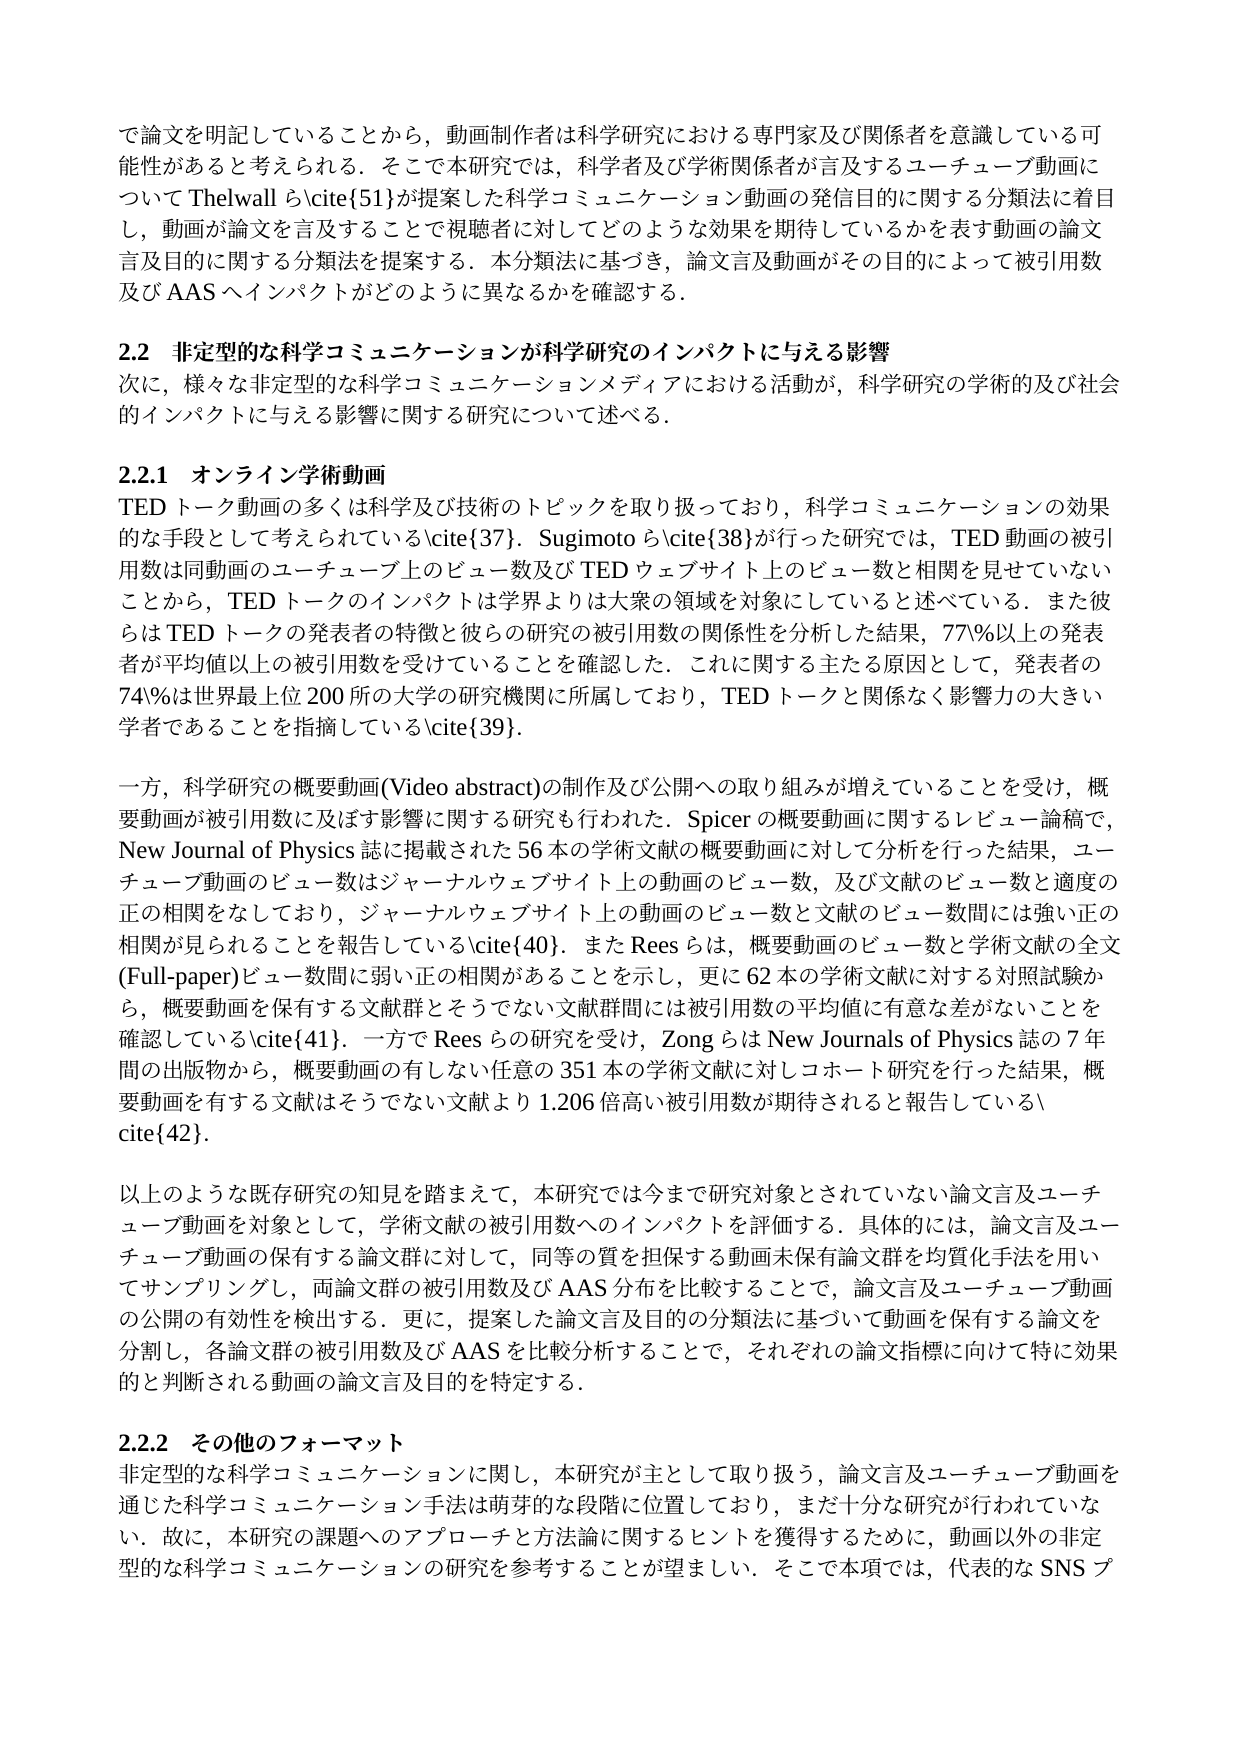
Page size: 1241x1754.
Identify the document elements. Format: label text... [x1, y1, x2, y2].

text 一方，科学研究の概要動画(Video abstract)の制作及び公開への取り組みが増えていることを受け，概要動画が被引用数に及ぼす影響に関する研究も行われた．Spicerの概要動画に関するレビュー論稿で，New Journal of Physics誌に掲載された56本の学術文献の概要動画に対して分析を行った結果，ユーチューブ動画のビュー数はジャーナルウェブサイト上の動画のビュー数，及び文献のビュー数と適度の正の相関をなしており，ジャーナルウェブサイト上の動画のビュー数と文献のビュー数間には強い正の相関が見られることを報告している\cite{40}．またReesらは，概要動画のビュー数と学術文献の全文(Full-paper)ビュー数間に弱い正の相関があることを示し，更に62本の学術文献に対する対照試験から，概要動画を保有する文献群とそうでない文献群間には被引用数の平均値に有意な差がないことを確認している\cite{41}．一方でReesらの研究を受け，ZongらはNew Journals of Physics誌の7年間の出版物から，概要動画の有しない任意の351本の学術文献に対しコホート研究を行った結果，概要動画を有する文献はそうでない文献より1.206倍高い被引用数が期待されると報告している\cite{42}． [118, 771, 1122, 1148]
text 2.2 非定型的な科学コミュニケーションが科学研究のインパクトに与える影響 [118, 336, 1122, 367]
text 2.2.2 その他のフォーマット [118, 1426, 1122, 1457]
text で論文を明記していることから，動画制作者は科学研究における専門家及び関係者を意識している可能性があると考えられる．そこで本研究では，科学者及び学術関係者が言及するユーチューブ動画についてThelwallら\cite{51}が提案した科学コミュニケーション動画の発信目的に関する分類法に着目し，動画が論文を言及することで視聴者に対してどのような効果を期待しているかを表す動画の論文言及目的に関する分類法を提案する．本分類法に基づき，論文言及動画がその目的によって被引用数及びAASへインパクトがどのように異なるかを確認する． [118, 118, 1122, 307]
text TEDトーク動画の多くは科学及び技術のトピックを取り扱っており，科学コミュニケーションの効果的な手段として考えられている\cite{37}．Sugimotoら\cite{38}が行った研究では，TED動画の被引用数は同動画のユーチューブ上のビュー数及びTEDウェブサイト上のビュー数と相関を見せていないことから，TEDトークのインパクトは学界よりは大衆の領域を対象にしていると述べている．また彼らはTEDトークの発表者の特徴と彼らの研究の被引用数の関係性を分析した結果，77\%以上の発表者が平均値以上の被引用数を受けていることを確認した．これに関する主たる原因として，発表者の74\%は世界最上位200所の大学の研究機関に所属しており，TEDトークと関係なく影響力の大きい学者であることを指摘している\cite{39}． [118, 490, 1122, 742]
text 非定型的な科学コミュニケーションに関し，本研究が主として取り扱う，論文言及ユーチューブ動画を通じた科学コミュニケーション手法は萌芽的な段階に位置しており，まだ十分な研究が行われていない．故に，本研究の課題へのアプローチと方法論に関するヒントを獲得するために，動画以外の非定型的な科学コミュニケーションの研究を参考することが望ましい．そこで本項では，代表的なSNSプ [118, 1457, 1122, 1583]
text 2.2.1 オンライン学術動画 [118, 459, 1122, 490]
text 次に，様々な非定型的な科学コミュニケーションメディアにおける活動が，科学研究の学術的及び社会的インパクトに与える影響に関する研究について述べる． [118, 367, 1122, 430]
text 以上のような既存研究の知見を踏まえて，本研究では今まで研究対象とされていない論文言及ユーチューブ動画を対象として，学術文献の被引用数へのインパクトを評価する．具体的には，論文言及ユーチューブ動画の保有する論文群に対して，同等の質を担保する動画未保有論文群を均質化手法を用いてサンプリングし，両論文群の被引用数及びAAS分布を比較することで，論文言及ユーチューブ動画の公開の有効性を検出する．更に，提案した論文言及目的の分類法に基づいて動画を保有する論文を分割し，各論文群の被引用数及びAASを比較分析することで，それぞれの論文指標に向けて特に効果的と判断される動画の論文言及目的を特定する． [118, 1177, 1122, 1397]
